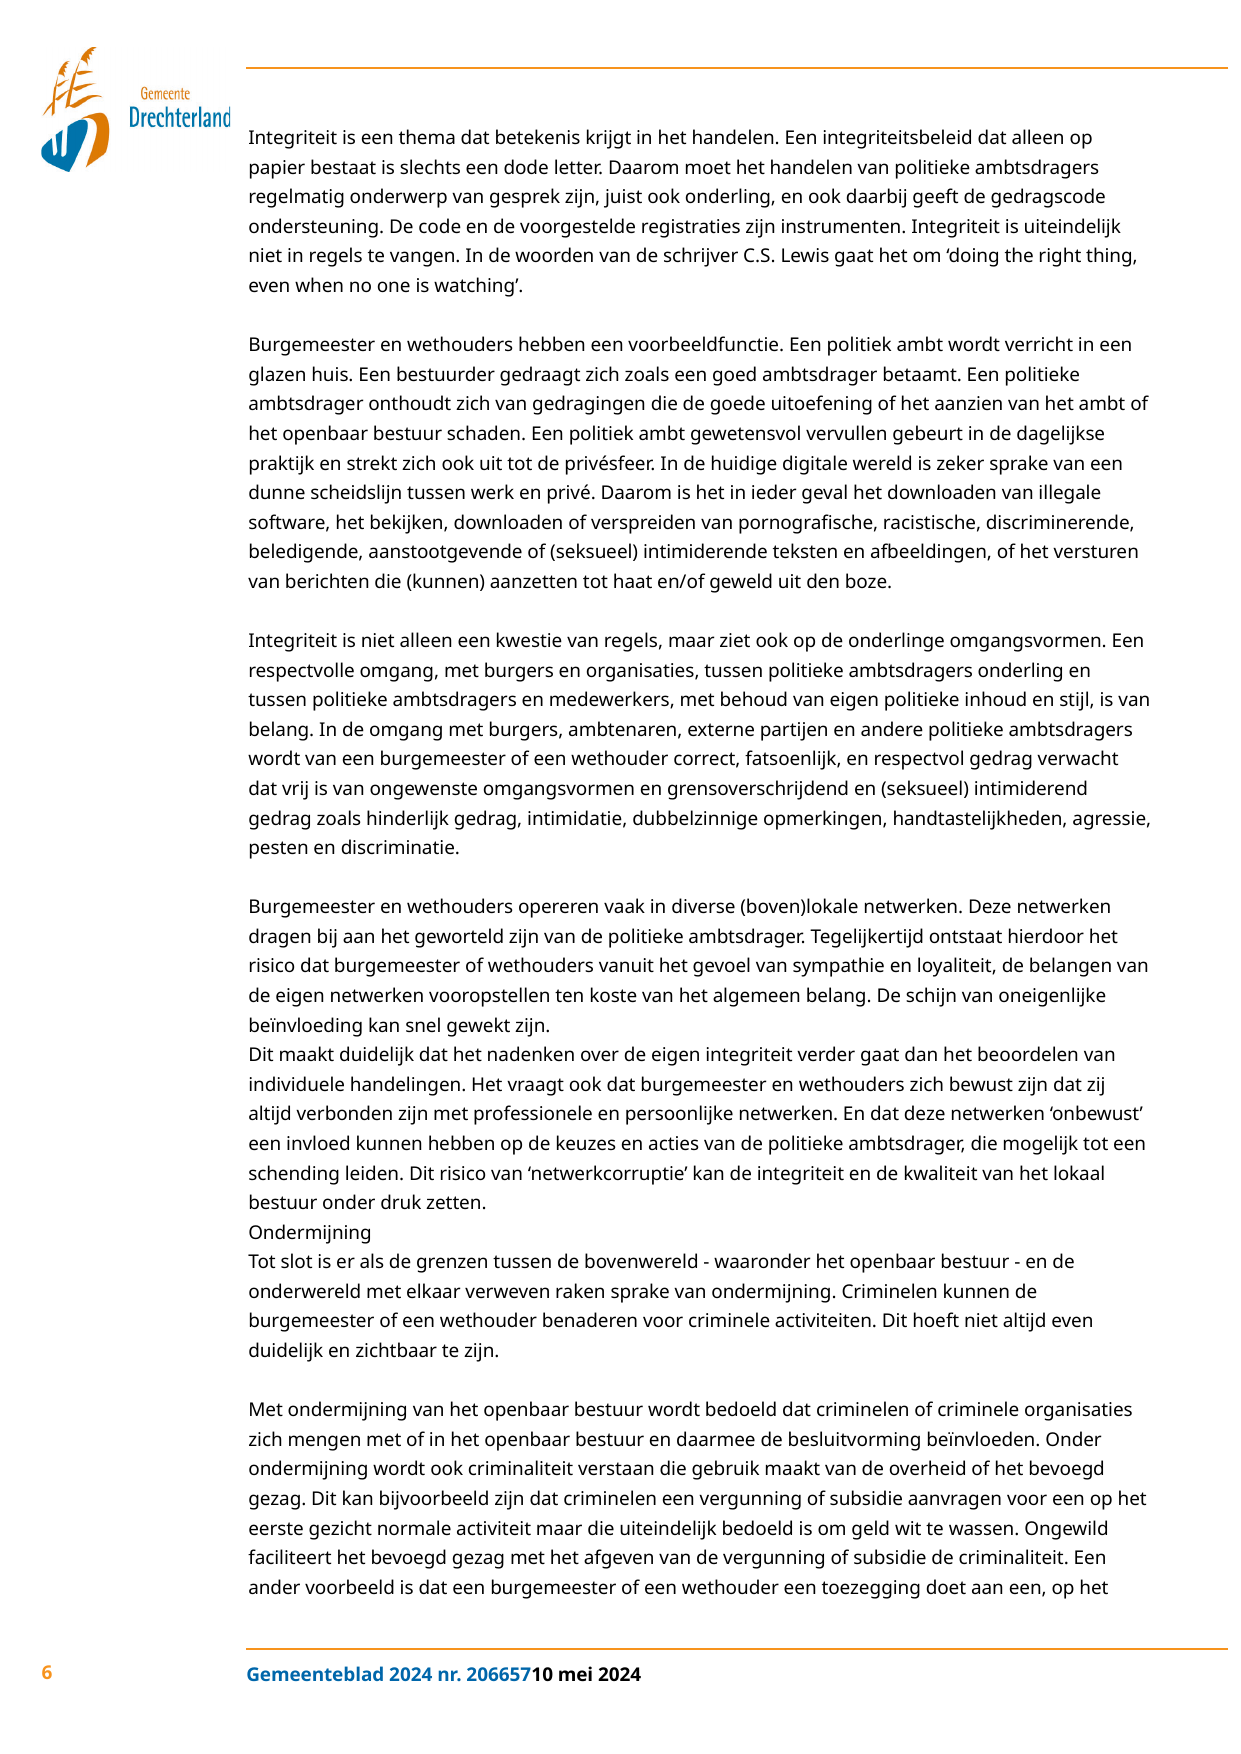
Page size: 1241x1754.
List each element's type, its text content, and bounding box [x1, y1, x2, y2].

picture [226, 115, 231, 124]
text Ondermijning [248, 1219, 1152, 1245]
text Integriteit is een thema dat betekenis krijgt in het handelen. Een integriteitsbeleid dat alleen op papier bestaat is slechts een dode letter. Daarom moet het handelen van politieke ambtsdragers regelmatig onderwerp van gesprek zijn, juist ook onderling, en ook daarbij geeft de gedragscode ondersteuning. De code en de voorgestelde registraties zijn instrumenten. Integriteit is uiteindelijk niet in regels te vangen. In de woorden van de schrijver C.S. Lewis gaat het om ‘doing the right thing, even when no one is watching’. [248, 124, 1152, 298]
text Tot slot is er als de grenzen tussen de bovenwereld - waaronder het openbaar bestuur - en de onderwereld met elkaar verweven raken sprake van ondermijning. Criminelen kunnen de burgemeester of een wethouder benaderen voor criminele activiteiten. Dit hoeft niet altijd even duidelijk en zichtbaar te zijn. [248, 1248, 1152, 1363]
text Integriteit is niet alleen een kwestie van regels, maar ziet ook op de onderlinge omgangsvormen. Een respectvolle omgang, met burgers en organisaties, tussen politieke ambtsdragers onderling en tussen politieke ambtsdragers en medewerkers, met behoud van eigen politieke inhoud en stijl, is van belang. In de omgang met burgers, ambtenaren, externe partijen en andere politieke ambtsdragers wordt van een burgemeester of een wethouder correct, fatsoenlijk, en respectvol gedrag verwacht dat vrij is van ongewenste omgangsvormen en grensoverschrijdend en (seksueel) intimiderend gedrag zoals hinderlijk gedrag, intimidatie, dubbelzinnige opmerkingen, handtastelijkheden, agressie, pesten en discriminatie. [248, 627, 1152, 860]
text Burgemeester en wethouders opereren vaak in diverse (boven)lokale netwerken. Deze netwerken dragen bij aan het geworteld zijn van de politieke ambtsdrager. Tegelijkertijd ontstaat hierdoor het risico dat burgemeester of wethouders vanuit het gevoel van sympathie en loyaliteit, de belangen van de eigen netwerken vooropstellen ten koste van het algemeen belang. De schijn van oneigenlijke beïnvloeding kan snel gewekt zijn. [248, 893, 1152, 1038]
text Met ondermijning van het openbaar bestuur wordt bedoeld dat criminelen of criminele organisaties zich mengen met of in het openbaar bestuur en daarmee de besluitvorming beïnvloeden. Onder ondermijning wordt ook criminaliteit verstaan die gebruik maakt van de overheid of het bevoegd gezag. Dit kan bijvoorbeeld zijn dat criminelen een vergunning of subsidie aanvragen voor een op het eerste gezicht normale activiteit maar die uiteindelijk bedoeld is om geld wit te wassen. Ongewild faciliteert het bevoegd gezag met het afgeven van de vergunning of subsidie de criminaliteit. Een ander voorbeeld is dat een burgemeester of een wethouder een toezegging doet aan een, op het [248, 1396, 1152, 1600]
text Dit maakt duidelijk dat het nadenken over de eigen integriteit verder gaat dan het beoordelen van individuele handelingen. Het vraagt ook dat burgemeester en wethouders zich bewust zijn dat zij altijd verbonden zijn met professionele en persoonlijke netwerken. En dat deze netwerken ‘onbewust’ een invloed kunnen hebben op de keuzes en acties van de politieke ambtsdrager, die mogelijk tot een schending leiden. Dit risico van ‘netwerkcorruptie’ kan de integriteit en de kwaliteit van het lokaal bestuur onder druk zetten. [248, 1041, 1152, 1215]
text Burgemeester en wethouders hebben een voorbeeldfunctie. Een politiek ambt wordt verricht in een glazen huis. Een bestuurder gedraagt zich zoals een goed ambtsdrager betaamt. Een politieke ambtsdrager onthoudt zich van gedragingen die de goede uitoefening of het aanzien van het ambt of het openbaar bestuur schaden. Een politiek ambt gewetensvol vervullen gebeurt in de dagelijkse praktijk en strekt zich ook uit tot de privésfeer. In de huidige digitale wereld is zeker sprake van een dunne scheidslijn tussen werk en privé. Daarom is het in ieder geval het downloaden van illegale software, het bekijken, downloaden of verspreiden van pornografische, racistische, discriminerende, beledigende, aanstootgevende of (seksueel) intimiderende teksten en afbeeldingen, of het versturen van berichten die (kunnen) aanzetten tot haat en/of geweld uit den boze. [248, 331, 1152, 594]
picture [41, 158, 64, 172]
picture [41, 47, 231, 172]
